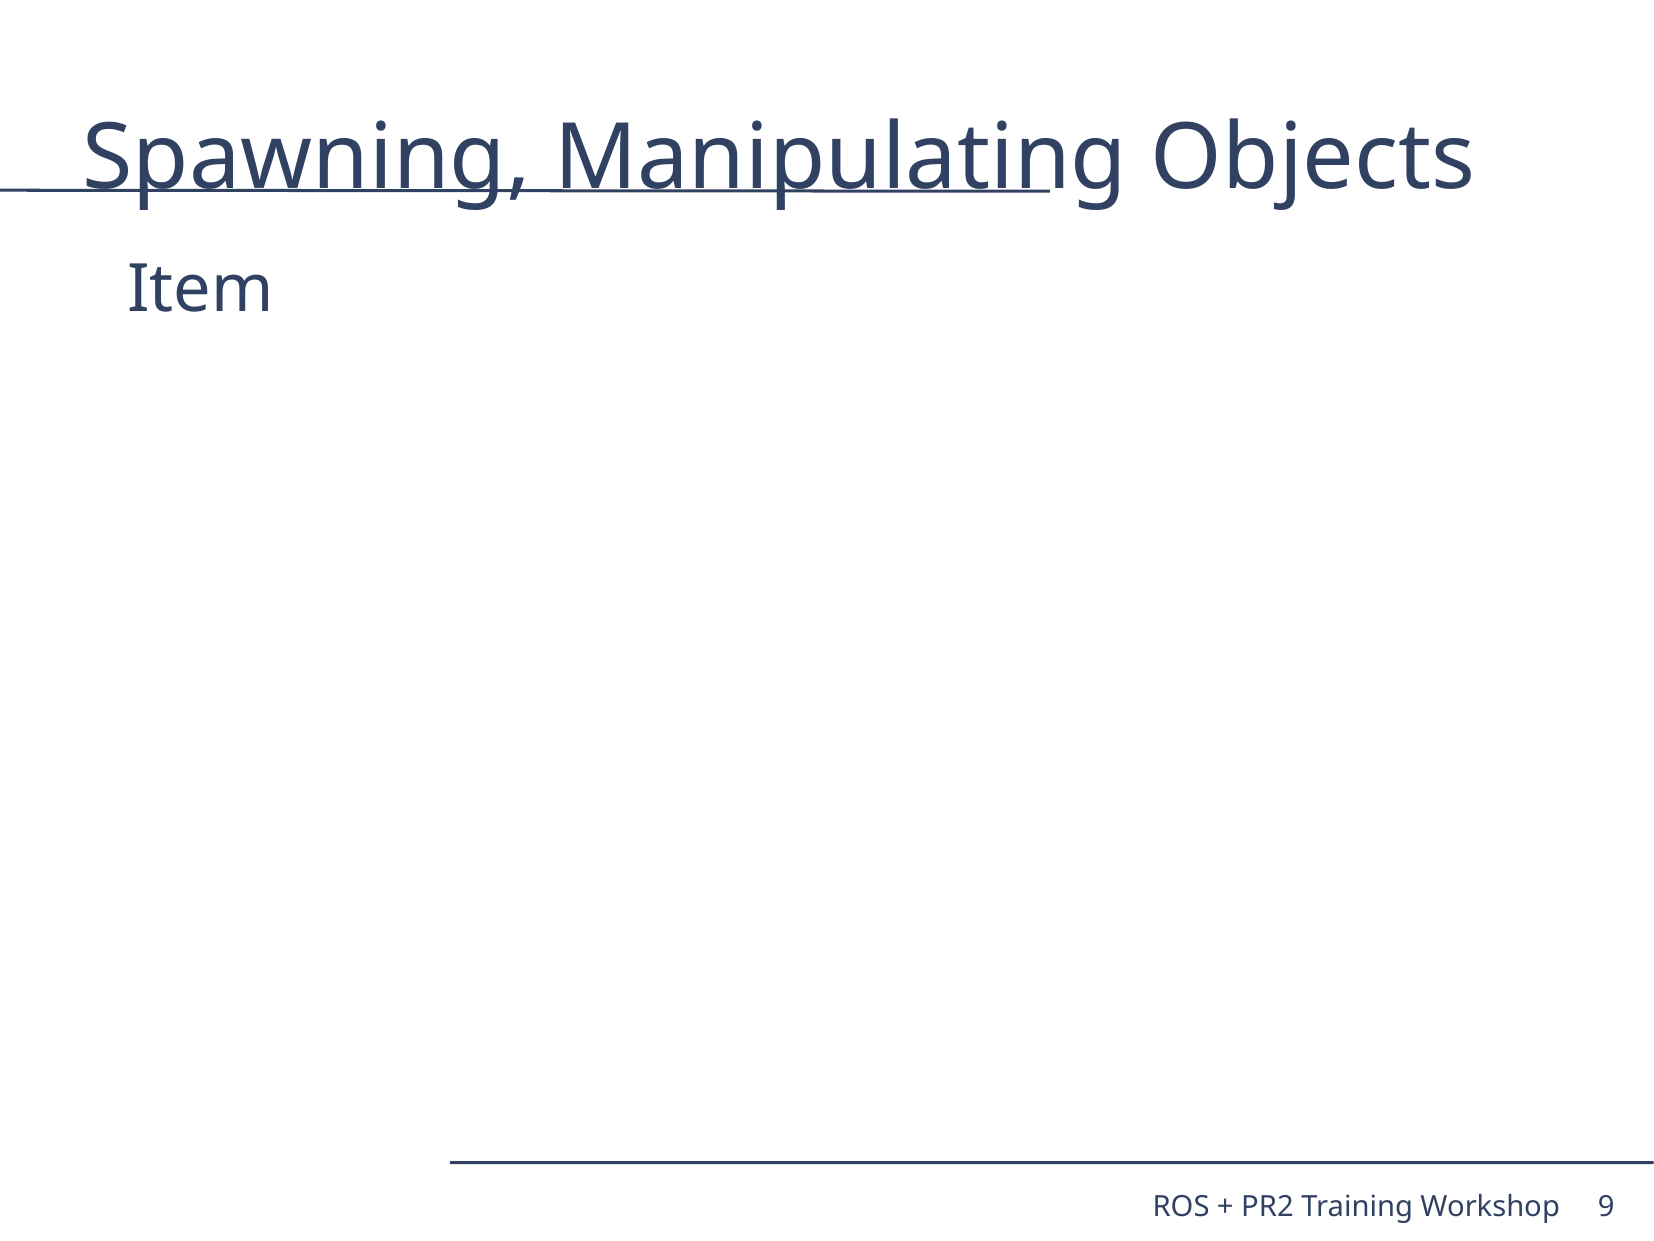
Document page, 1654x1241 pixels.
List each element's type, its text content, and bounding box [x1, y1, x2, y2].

text_box Item [112, 232, 1538, 322]
title Spawning, Manipulating Objects [82, 49, 1571, 257]
